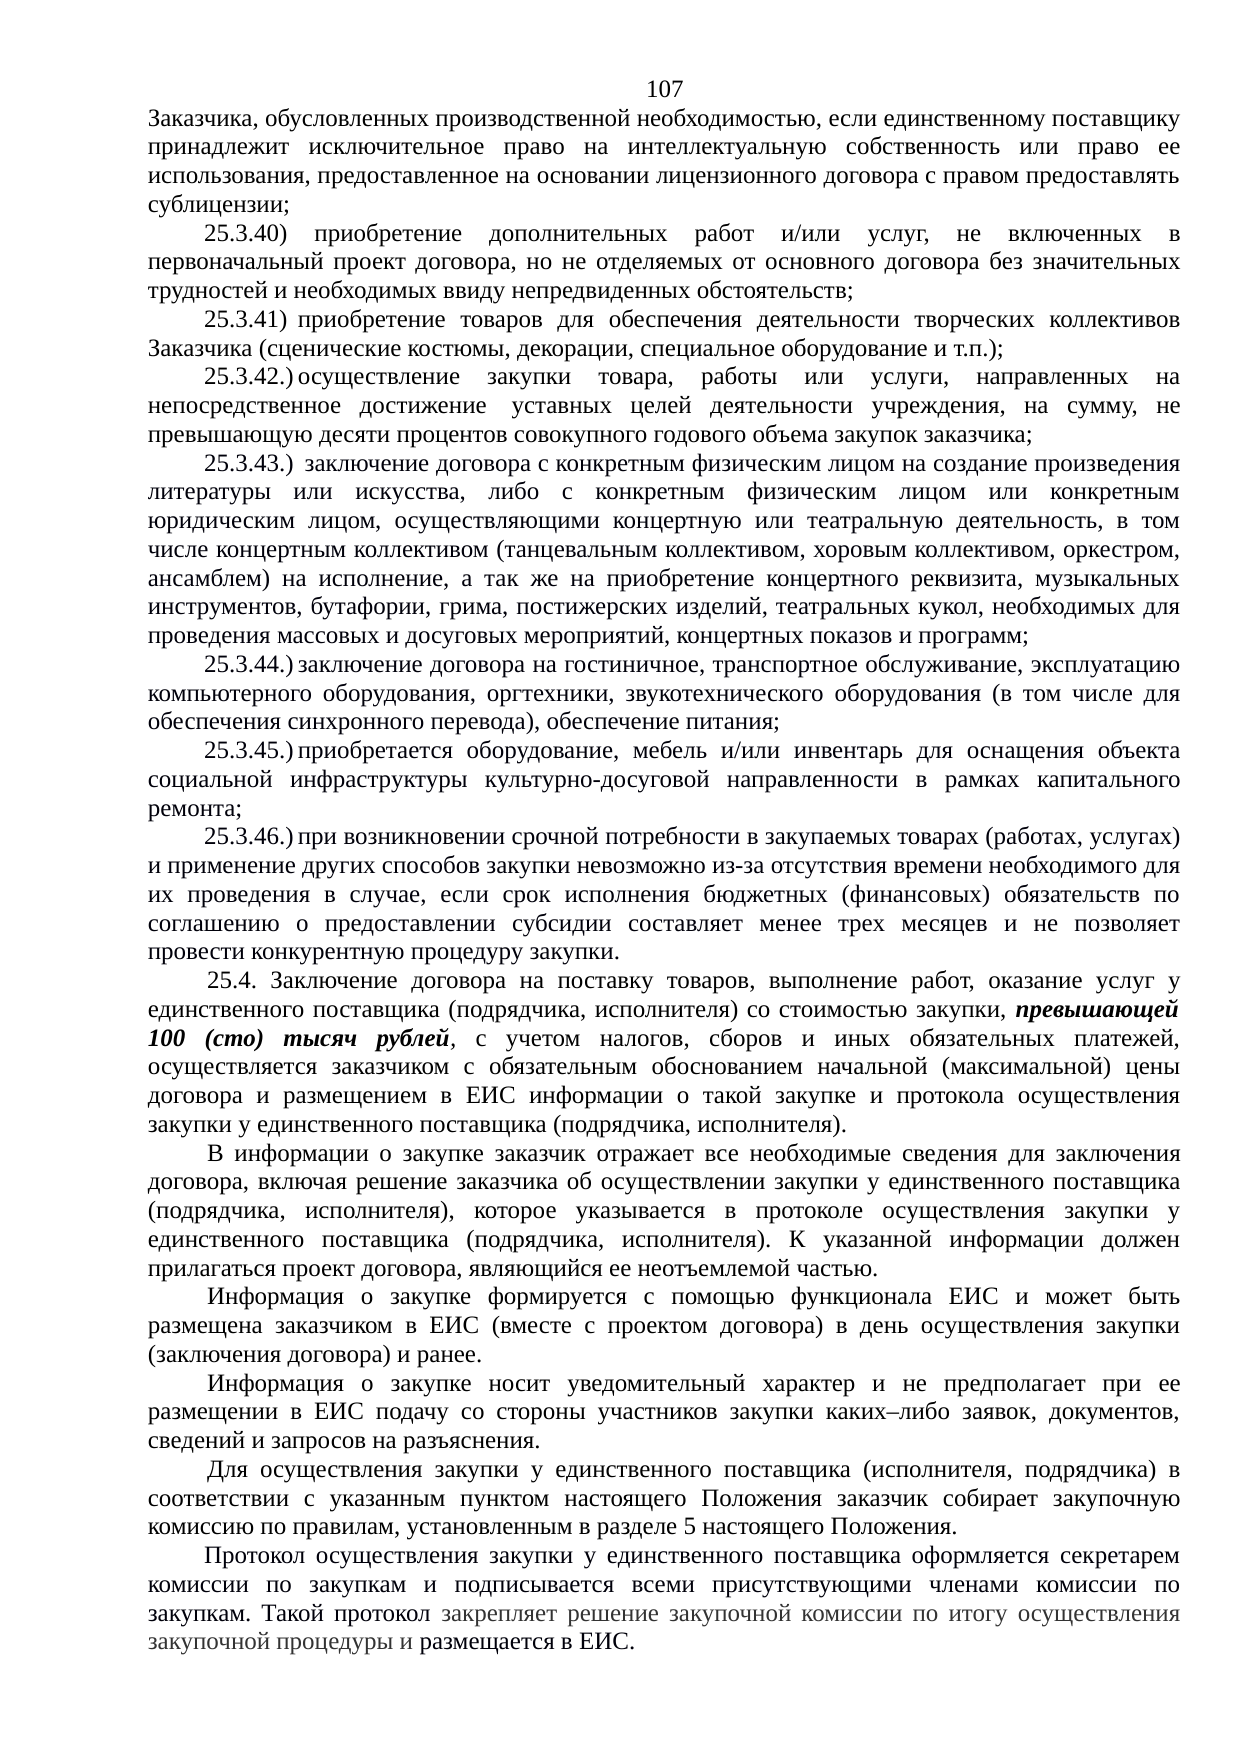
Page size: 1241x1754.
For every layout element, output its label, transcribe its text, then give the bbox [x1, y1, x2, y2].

text Заказчика, обусловленных производственной необходимостью, если единственному поставщику принадлежит исключительное право на интеллектуальную собственность или право ее использования, предоставленное на основании лицензионного договора с правом предоставлять сублицензии; [148, 103, 1181, 218]
list осуществление закупки товара, работы или услуги, направленных на непосредственное достижение уставных целей деятельности учреждения, на сумму, не превышающую десяти процентов совокупного годового объема закупок заказчика; [148, 361, 1181, 448]
text Протокол осуществления закупки у единственного поставщика оформляется секретарем комиссии по закупкам и подписывается всеми присутствующими членами комиссии по закупкам. Такой протокол закрепляет решение закупочной комиссии по итогу осуществления закупочной процедуры и размещается в ЕИС. [148, 1540, 1181, 1655]
text 25.3.40) приобретение дополнительных работ и/или услуг, не включенных в первоначальный проект договора, но не отделяемых от основного договора без значительных трудностей и необходимых ввиду непредвиденных обстоятельств; [148, 218, 1181, 304]
list приобретается оборудование, мебель и/или инвентарь для оснащения объекта социальной инфраструктуры культурно-досуговой направленности в рамках капитального ремонта; [148, 735, 1181, 821]
text Информация о закупке носит уведомительный характер и не предполагает при ее размещении в ЕИС подачу со стороны участников закупки каких–либо заявок, документов, сведений и запросов на разъяснения. [148, 1368, 1181, 1454]
text 25.4. Заключение договора на поставку товаров, выполнение работ, оказание услуг у единственного поставщика (подрядчика, исполнителя) со стоимостью закупки, превышающей 100 (сто) тысяч рублей, с учетом налогов, сборов и иных обязательных платежей, осуществляется заказчиком с обязательным обоснованием начальной (максимальной) цены договора и размещением в ЕИС информации о такой закупке и протокола осуществления закупки у единственного поставщика (подрядчика, исполнителя). [148, 965, 1181, 1138]
text Для осуществления закупки у единственного поставщика (исполнителя, подрядчика) в соответствии с указанным пунктом настоящего Положения заказчик собирает закупочную комиссию по правилам, установленным в разделе 5 настоящего Положения. [148, 1454, 1181, 1540]
list заключение договора с конкретным физическим лицом на создание произведения литературы или искусства, либо с конкретным физическим лицом или конкретным юридическим лицом, осуществляющими концертную или театральную деятельность, в том числе концертным коллективом (танцевальным коллективом, хоровым коллективом, оркестром, ансамблем) на исполнение, а так же на приобретение концертного реквизита, музыкальных инструментов, бутафории, грима, постижерских изделий, театральных кукол, необходимых для проведения массовых и досуговых мероприятий, концертных показов и программ; [148, 448, 1181, 649]
list приобретение товаров для обеспечения деятельности творческих коллективов Заказчика (сценические костюмы, декорации, специальное оборудование и т.п.); [148, 304, 1181, 361]
text В информации о закупке заказчик отражает все необходимые сведения для заключения договора, включая решение заказчика об осуществлении закупки у единственного поставщика (подрядчика, исполнителя), которое указывается в протоколе осуществления закупки у единственного поставщика (подрядчика, исполнителя). К указанной информации должен прилагаться проект договора, являющийся ее неотъемлемой частью. [148, 1138, 1181, 1281]
list при возникновении срочной потребности в закупаемых товарах (работах, услугах) и применение других способов закупки невозможно из-за отсутствия времени необходимого для их проведения в случае, если срок исполнения бюджетных (финансовых) обязательств по соглашению о предоставлении субсидии составляет менее трех месяцев и не позволяет провести конкурентную процедуру закупки. [148, 821, 1181, 965]
list заключение договора на гостиничное, транспортное обслуживание, эксплуатацию компьютерного оборудования, оргтехники, звукотехнического оборудования (в том числе для обеспечения синхронного перевода), обеспечение питания; [148, 649, 1181, 735]
text Информация о закупке формируется с помощью функционала ЕИС и может быть размещена заказчиком в ЕИС (вместе с проектом договора) в день осуществления закупки (заключения договора) и ранее. [148, 1281, 1181, 1368]
